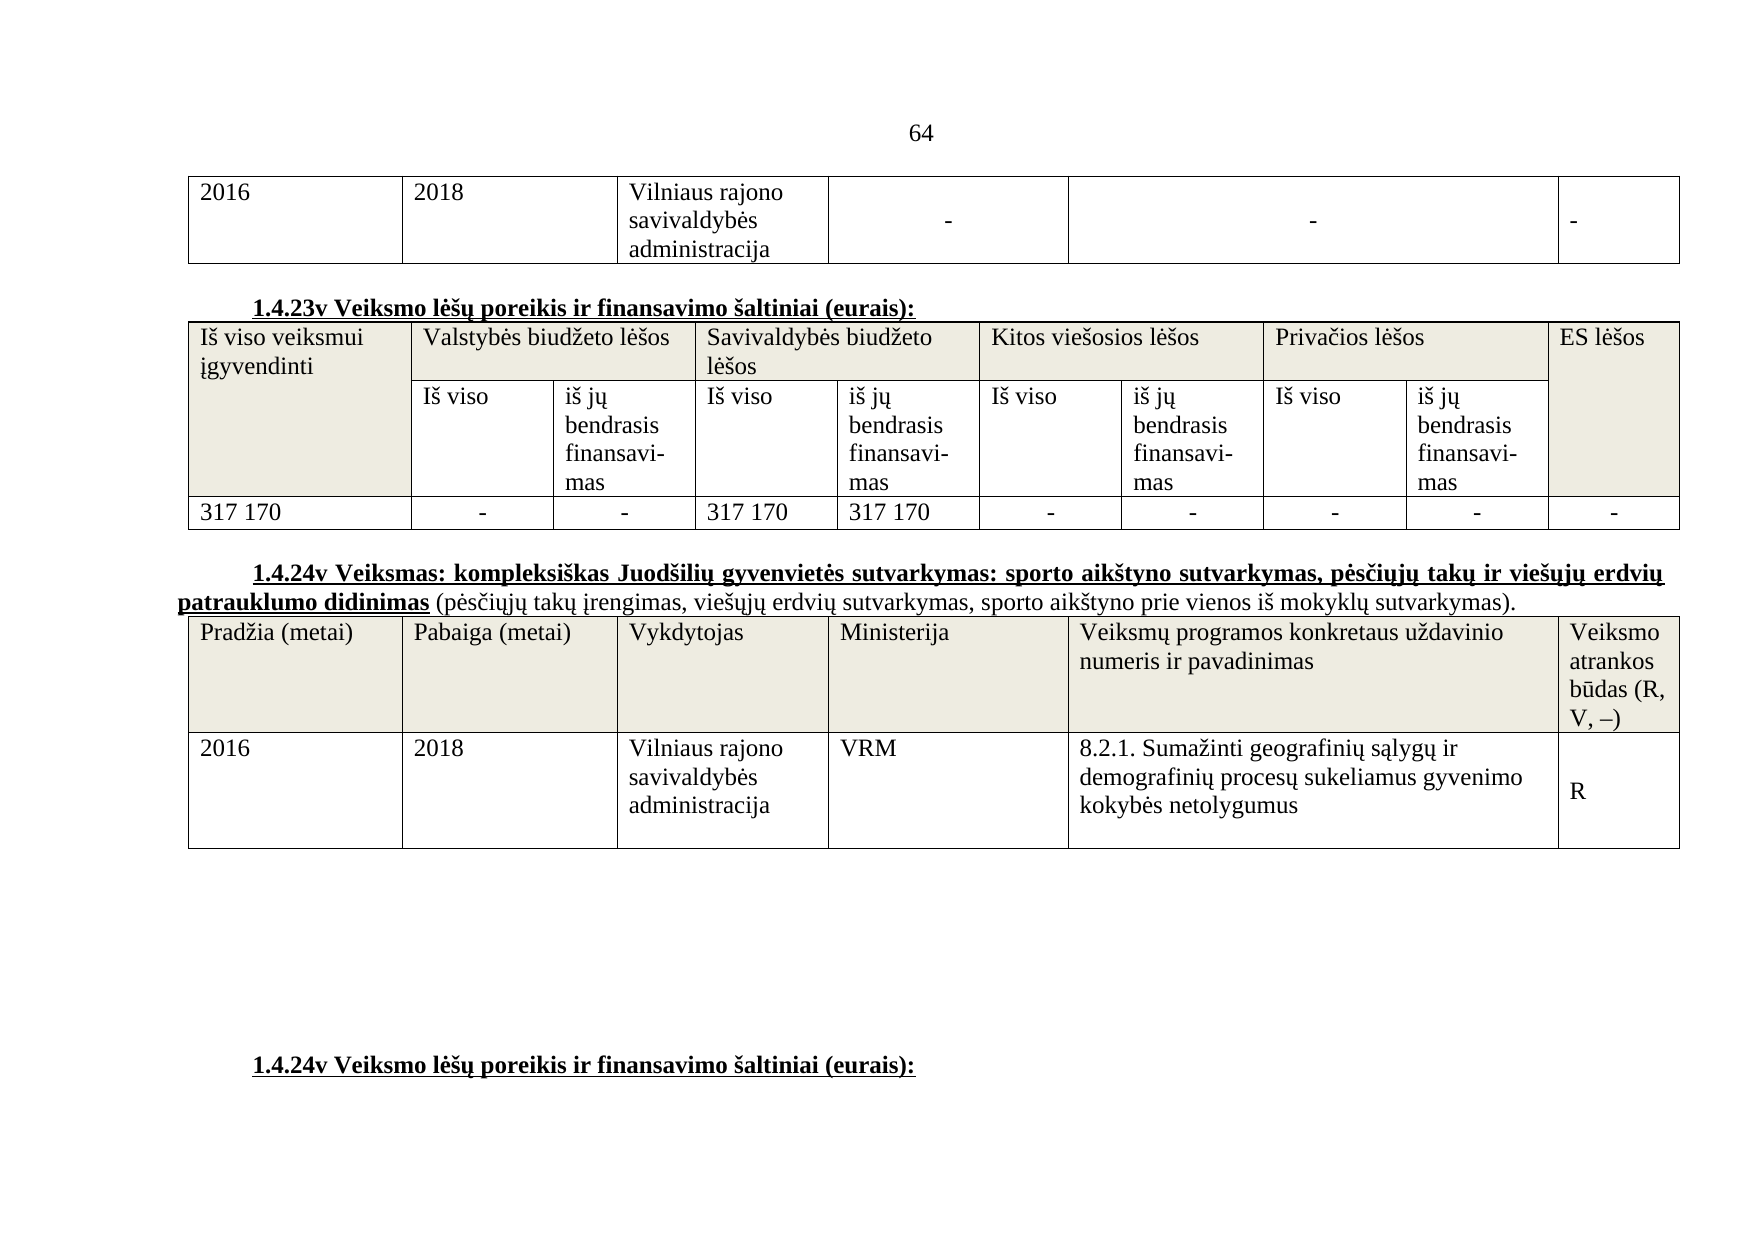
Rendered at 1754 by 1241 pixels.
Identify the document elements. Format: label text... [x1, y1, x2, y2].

table_cell iš jų bendrasis finansavi- mas [1407, 381, 1548, 496]
table_header ES lėšos [1549, 323, 1679, 496]
table_cell 317 170 [696, 497, 837, 529]
text 1.4.24v Veiksmas: kompleksiškas Juodšilių gyvenvietės sutvarkymas: sporto aikštyno sutvarkymas, pėsčiųjų takų ir viešųjų erdvių patrauklumo didinimas (pėsčiųjų takų įrengimas, viešųjų erdvių sutvarkymas, sporto aikštyno prie vienos iš mokyklų sutvarkymas). [177, 558, 1665, 616]
table_cell iš jų bendrasis finansavi- mas [838, 381, 979, 496]
table_cell iš jų bendrasis finansavi- mas [1122, 381, 1263, 496]
table_header Pradžia (metai) [189, 617, 402, 732]
table_cell Vilniaus rajono savivaldybės administracija [618, 177, 828, 263]
table_cell 2016 [189, 733, 402, 848]
table_cell 317 170 [189, 497, 411, 529]
text 1.4.23v Veiksmo lėšų poreikis ir finansavimo šaltiniai (eurais): [177, 293, 1665, 321]
table_header Valstybės biudžeto lėšos [412, 323, 695, 380]
table_cell Iš viso [412, 381, 553, 496]
table_cell Iš viso [696, 381, 837, 496]
table_header Iš viso veiksmui įgyvendinti [189, 323, 411, 496]
table_cell - [1264, 497, 1406, 529]
table_cell iš jų bendrasis finansavi- mas [554, 381, 695, 496]
table_cell Iš viso [1264, 381, 1406, 496]
table_cell 317 170 [838, 497, 979, 529]
table_header Veiksmo atrankos būdas (R, V, –) [1559, 617, 1679, 732]
table_cell R [1559, 733, 1679, 848]
table_cell 2018 [403, 177, 617, 263]
table_cell Vilniaus rajono savivaldybės administracija [618, 733, 828, 848]
table_header Savivaldybės biudžeto lėšos [696, 323, 979, 380]
table_cell - [1122, 497, 1263, 529]
table_cell - [1549, 497, 1679, 529]
table_header Vykdytojas [618, 617, 828, 732]
table_header Veiksmų programos konkretaus uždavinio numeris ir pavadinimas [1069, 617, 1558, 732]
table_cell VRM [829, 733, 1068, 848]
table_header Ministerija [829, 617, 1068, 732]
table_cell 8.2.1. Sumažinti geografinių sąlygų ir demografinių procesų sukeliamus gyvenimo kokybės netolygumus [1069, 733, 1558, 848]
table_cell - [980, 497, 1121, 529]
table_cell 2018 [403, 733, 617, 848]
table_cell - [554, 497, 695, 529]
table_header Pabaiga (metai) [403, 617, 617, 732]
table_cell - [1407, 497, 1548, 529]
table_cell - [1559, 177, 1679, 263]
table_cell - [412, 497, 553, 529]
table_cell - [1069, 177, 1558, 263]
table_cell - [829, 177, 1068, 263]
table_cell 2016 [189, 177, 402, 263]
table_header Privačios lėšos [1264, 323, 1548, 380]
table_header Kitos viešosios lėšos [980, 323, 1263, 380]
table_cell Iš viso [980, 381, 1121, 496]
text 1.4.24v Veiksmo lėšų poreikis ir finansavimo šaltiniai (eurais): [177, 1051, 1665, 1079]
